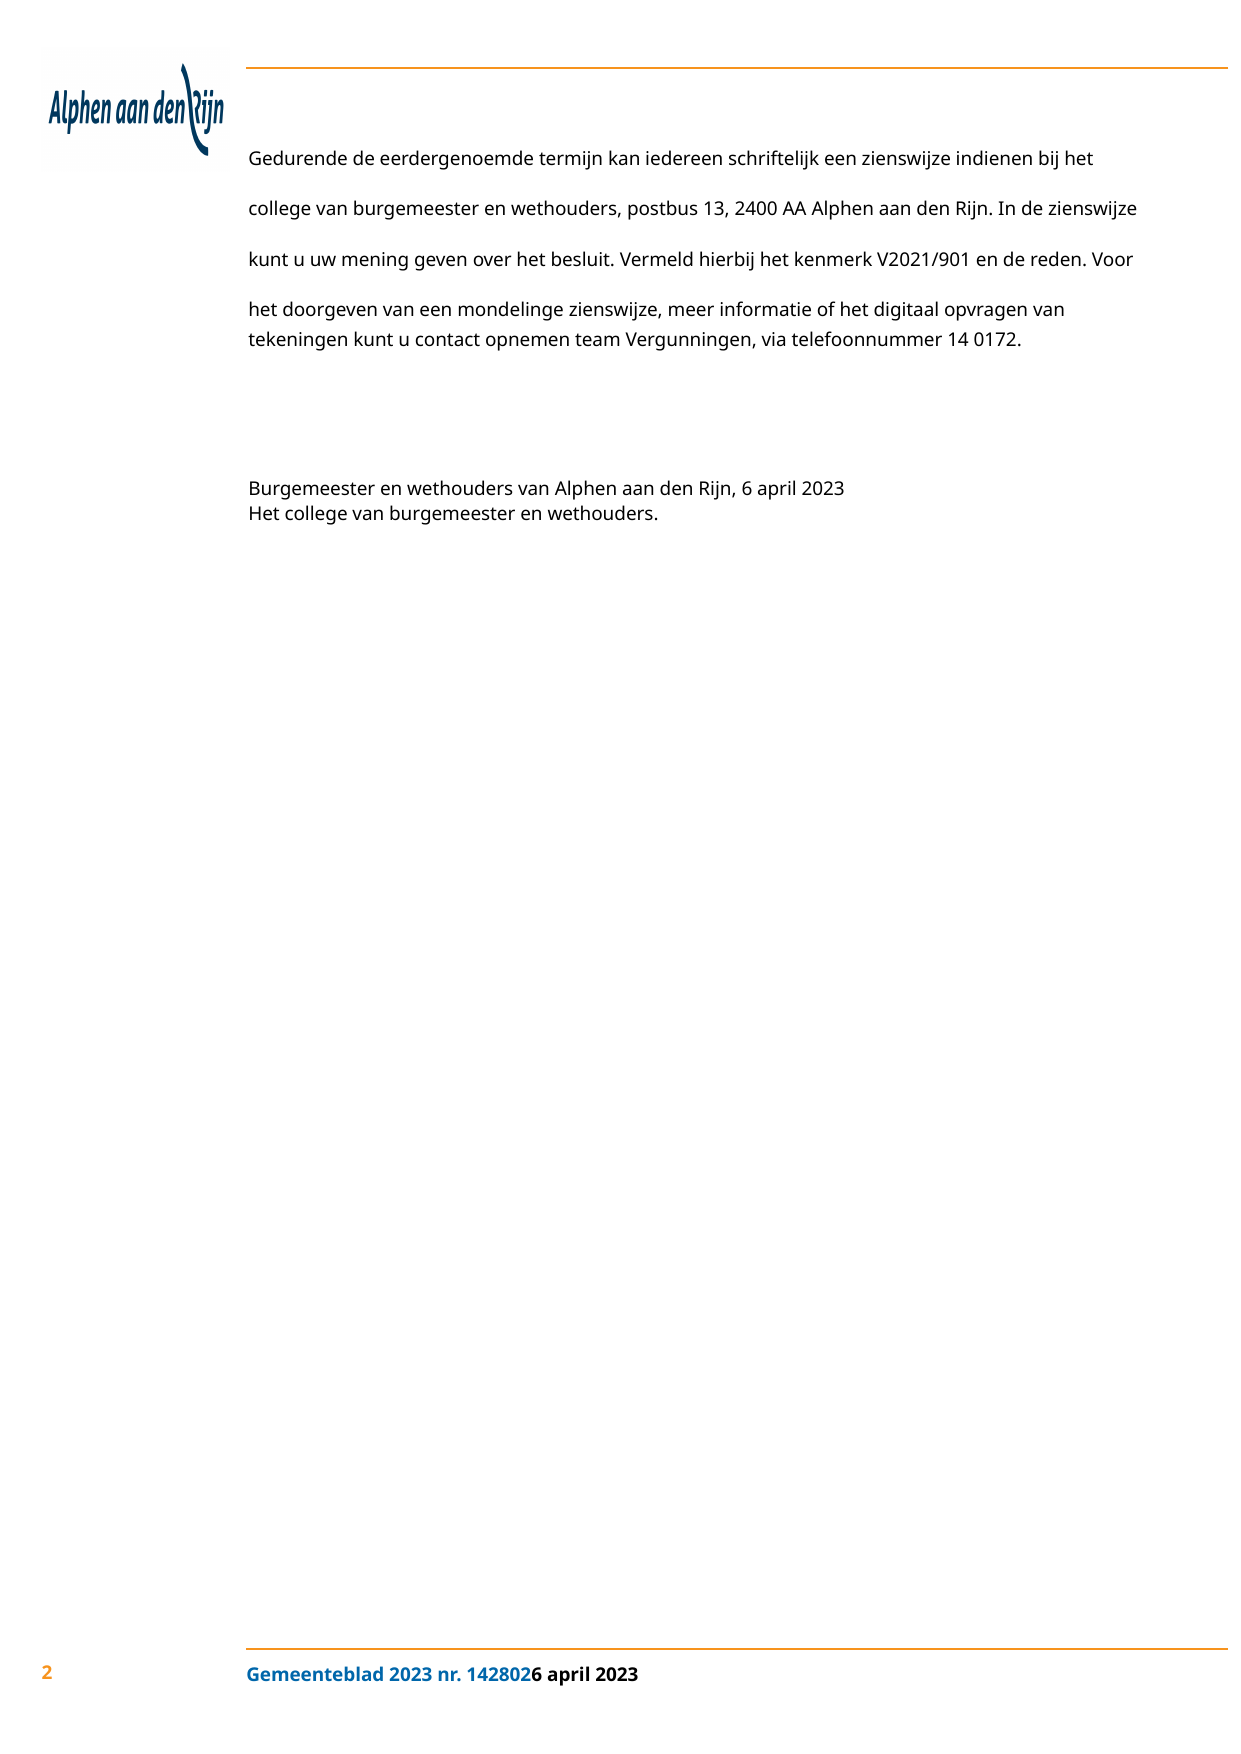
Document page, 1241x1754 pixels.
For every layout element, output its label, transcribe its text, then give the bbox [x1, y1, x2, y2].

text Burgemeester en wethouders van Alphen aan den Rijn, 6 april 2023 [248, 475, 1152, 500]
text Het college van burgemeester en wethouders. [248, 500, 1152, 526]
picture [41, 47, 231, 172]
text kunt u uw mening geven over het besluit. Vermeld hierbij het kenmerk V2021/901 en de reden. Voor [248, 246, 1152, 272]
text het doorgeven van een mondelinge zienswijze, meer informatie of het digitaal opvragen van tekeningen kunt u contact opnemen team Vergunningen, via telefoonnummer 14 0172. [248, 296, 1152, 352]
text Gedurende de eerdergenoemde termijn kan iedereen schriftelijk een zienswijze indienen bij het [248, 145, 1152, 171]
text college van burgemeester en wethouders, postbus 13, 2400 AA Alphen aan den Rijn. In de zienswijze [248, 196, 1152, 221]
